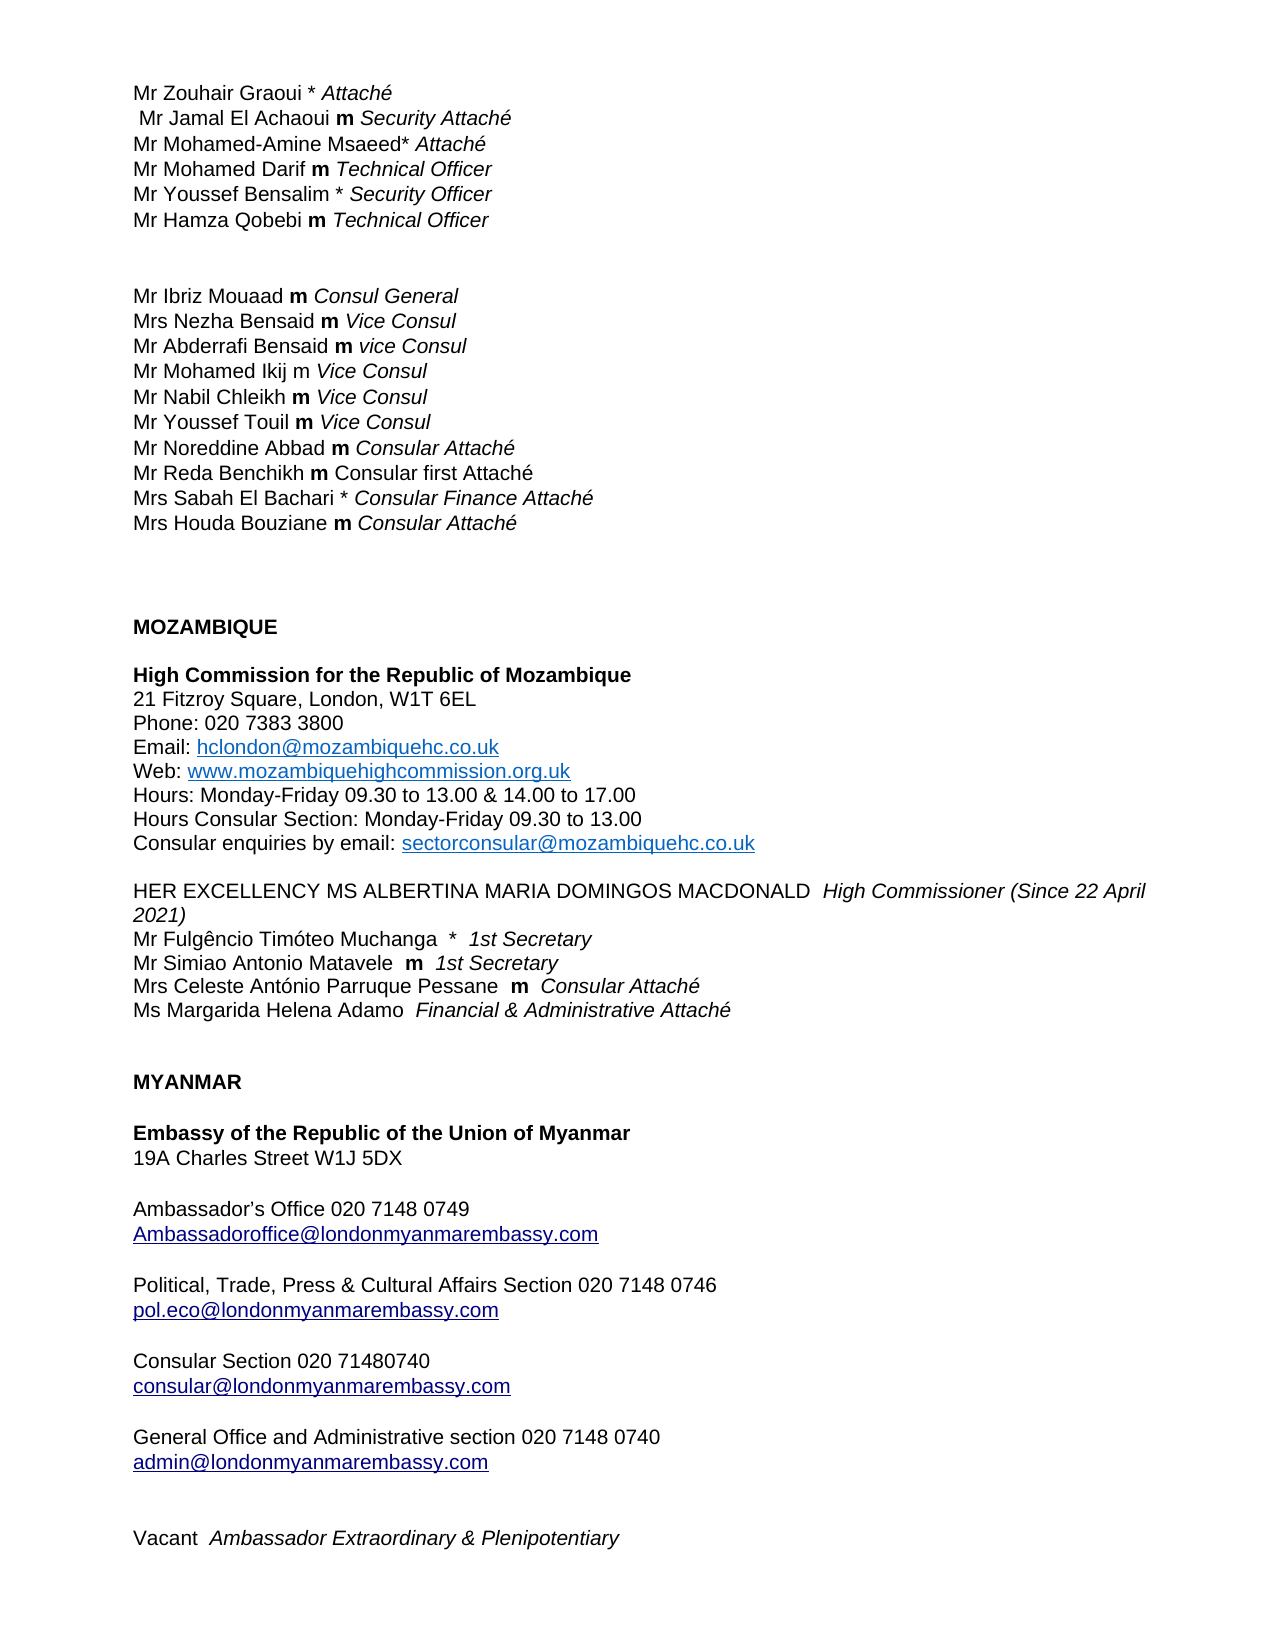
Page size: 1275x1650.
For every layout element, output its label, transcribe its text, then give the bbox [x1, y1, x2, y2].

text Mrs Houda Bouziane m Consular Attaché [133, 511, 1181, 535]
text Mrs Celeste António Parruque Pessane m Consular Attaché [133, 974, 1181, 998]
text 21 Fitzroy Square, London, W1T 6EL [133, 687, 1181, 711]
text Ambassador’s Office 020 7148 0749 [133, 1197, 1181, 1221]
text Hours Consular Section: Monday-Friday 09.30 to 13.00 [133, 807, 1181, 831]
text HER EXCELLENCY MS ALBERTINA MARIA DOMINGOS MACDONALD High Commissioner (Since 22 April 2021) [133, 878, 1181, 926]
text Web: www.mozambiquehighcommission.org.uk [133, 759, 1181, 783]
text pol.eco@londonmyanmarembassy.com [133, 1298, 1181, 1322]
text Mr Fulgêncio Timóteo Muchanga * 1st Secretary [133, 926, 1181, 950]
text Phone: 020 7383 3800 [133, 711, 1181, 735]
text Hours: Monday-Friday 09.30 to 13.00 & 14.00 to 17.00 [133, 783, 1181, 807]
text Consular enquiries by email: sectorconsular@mozambiquehc.co.uk [133, 831, 1181, 854]
text Embassy of the Republic of the Union of Myanmar [133, 1121, 1181, 1145]
text MYANMAR [133, 1070, 1181, 1094]
text 19A Charles Street W1J 5DX [133, 1146, 1181, 1170]
text Email: hclondon@mozambiquehc.co.uk [133, 735, 1181, 759]
text Ms Margarida Helena Adamo Financial & Administrative Attaché [133, 998, 1181, 1022]
text admin@londonmyanmarembassy.com [133, 1450, 1181, 1474]
text consular@londonmyanmarembassy.com [133, 1374, 1181, 1398]
text Mrs Sabah El Bachari * Consular Finance Attaché [133, 486, 1181, 510]
text Mr Ibriz Mouaad m Consul General [133, 283, 1181, 307]
text Mr Reda Benchikh m Consular first Attaché [133, 461, 1181, 484]
text General Office and Administrative section 020 7148 0740 [133, 1424, 1181, 1448]
text Ambassadoroffice@londonmyanmarembassy.com [133, 1222, 1181, 1246]
text Mr Simiao Antonio Matavele m 1st Secretary [133, 950, 1181, 974]
text Mr Youssef Touil m Vice Consul [133, 410, 1181, 434]
text Consular Section 020 71480740 [133, 1348, 1181, 1372]
text Mr Abderrafi Bensaid m vice Consul Mr Mohamed Ikij m Vice Consul [133, 334, 1181, 383]
text MOZAMBIQUE [133, 615, 1181, 639]
text Mr Youssef Bensalim * Security Officer [133, 182, 1181, 206]
text Vacant Ambassador Extraordinary & Plenipotentiary [133, 1526, 1181, 1550]
text Mr Mohamed-Amine Msaeed* Attaché [133, 132, 1181, 156]
text Mr Hamza Qobebi m Technical Officer [133, 207, 1181, 231]
text Mr Zouhair Graoui * Attaché Mr Jamal El Achaoui m Security Attaché [133, 81, 1181, 130]
text High Commission for the Republic of Mozambique [133, 663, 1181, 687]
text Mr Nabil Chleikh m Vice Consul [133, 385, 1181, 409]
text Mr Noreddine Abbad m Consular Attaché [133, 435, 1181, 459]
text Mrs Nezha Bensaid m Vice Consul [133, 309, 1181, 333]
text Political, Trade, Press & Cultural Affairs Section 020 7148 0746 [133, 1273, 1181, 1297]
text Mr Mohamed Darif m Technical Officer [133, 157, 1181, 181]
